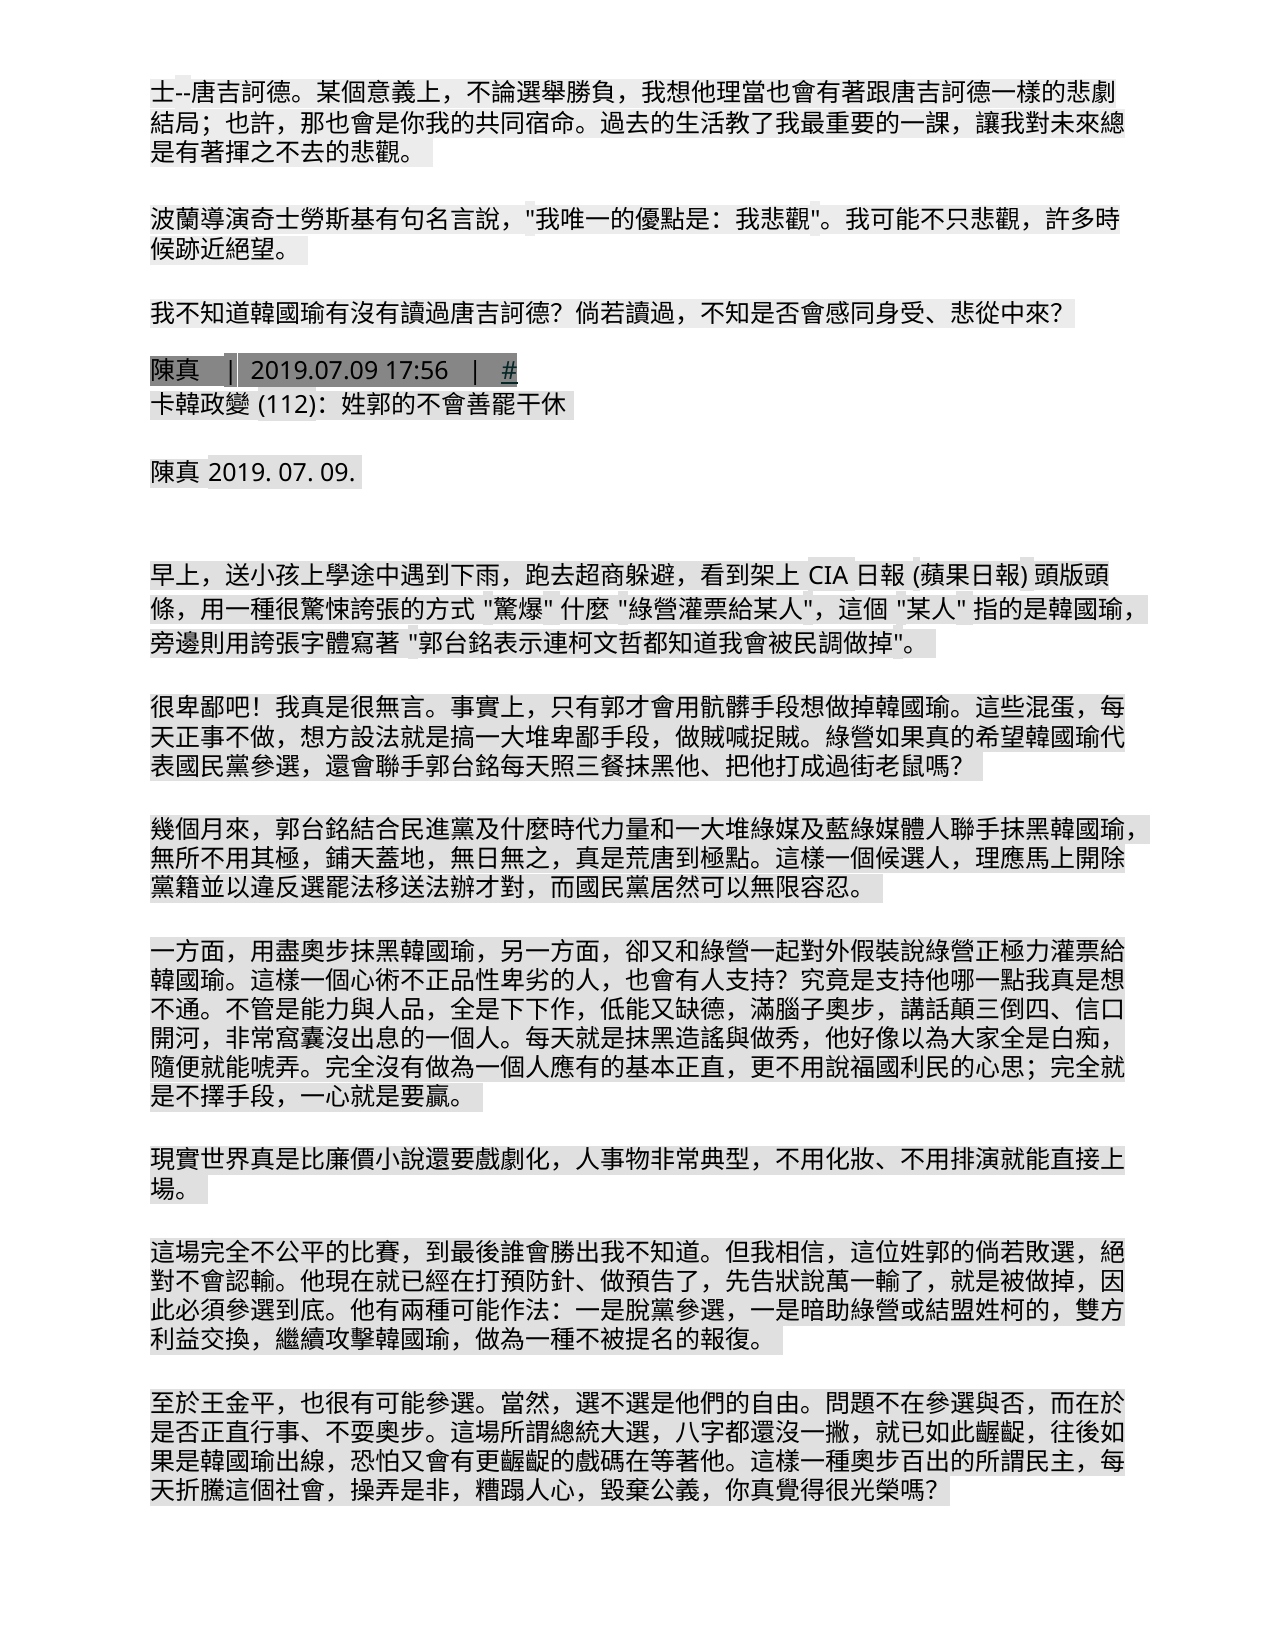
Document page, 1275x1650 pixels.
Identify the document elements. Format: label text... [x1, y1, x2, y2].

text 陳真 | 2019.07.09 17:56 | # [150, 353, 1125, 387]
text 士--唐吉訶德。某個意義上，不論選舉勝負，我想他理當也會有著跟唐吉訶德一樣的悲劇結局；也許，那也會是你我的共同宿命。過去的生活教了我最重要的一課，讓我對未來總是有著揮之不去的悲觀。 波蘭導演奇士勞斯基有句名言說，"我唯一的優點是：我悲觀"。我可能不只悲觀，許多時候跡近絕望。 我不知道韓國瑜有沒有讀過唐吉訶德？倘若讀過，不知是否會感同身受、悲從中來？ [150, 75, 1125, 328]
text 卡韓政變 (112)：姓郭的不會善罷干休 陳真 2019. 07. 09. 早上，送小孩上學途中遇到下雨，跑去超商躲避，看到架上 CIA 日報 (蘋果日報) 頭版頭條，用一種很驚悚誇張的方式 "驚爆" 什麼 "綠營灌票給某人"，這個 "某人" 指的是韓國瑜，旁邊則用誇張字體寫著 "郭台銘表示連柯文哲都知道我會被民調做掉"。 很卑鄙吧！我真是很無言。事實上，只有郭才會用骯髒手段想做掉韓國瑜。這些混蛋，每天正事不做，想方設法就是搞一大堆卑鄙手段，做賊喊捉賊。綠營如果真的希望韓國瑜代表國民黨參選，還會聯手郭台銘每天照三餐抹黑他、把他打成過街老鼠嗎？ 幾個月來，郭台銘結合民進黨及什麼時代力量和一大堆綠媒及藍綠媒體人聯手抹黑韓國瑜，無所不用其極，鋪天蓋地，無日無之，真是荒唐到極點。這樣一個候選人，理應馬上開除黨籍並以違反選罷法移送法辦才對，而國民黨居然可以無限容忍。 一方面，用盡奧步抹黑韓國瑜，另一方面，卻又和綠營一起對外假裝說綠營正極力灌票給韓國瑜。這樣一個心術不正品性卑劣的人，也會有人支持？究竟是支持他哪一點我真是想不通。不管是能力與人品，全是下下作，低能又缺德，滿腦子奧步，講話顛三倒四、信口開河，非常窩囊沒出息的一個人。每天就是抹黑造謠與做秀，他好像以為大家全是白痴，隨便就能唬弄。完全沒有做為一個人應有的基本正直，更不用說福國利民的心思；完全就是不擇手段，一心就是要贏。 現實世界真是比廉價小說還要戲劇化，人事物非常典型，不用化妝、不用排演就能直接上場。 這場完全不公平的比賽，到最後誰會勝出我不知道。但我相信，這位姓郭的倘若敗選，絕對不會認輸。他現在就已經在打預防針、做預告了，先告狀說萬一輸了，就是被做掉，因此必須參選到底。他有兩種可能作法：一是脫黨參選，一是暗助綠營或結盟姓柯的，雙方利益交換，繼續攻擊韓國瑜，做為一種不被提名的報復。 至於王金平，也很有可能參選。當然，選不選是他們的自由。問題不在參選與否，而在於是否正直行事、不耍奧步。這場所謂總統大選，八字都還沒一撇，就已如此齷齪，往後如果是韓國瑜出線，恐怕又會有更齷齪的戲碼在等著他。這樣一種奧步百出的所謂民主，每天折騰這個社會，操弄是非，糟蹋人心，毀棄公義，你真覺得很光榮嗎？ [150, 387, 1125, 1506]
